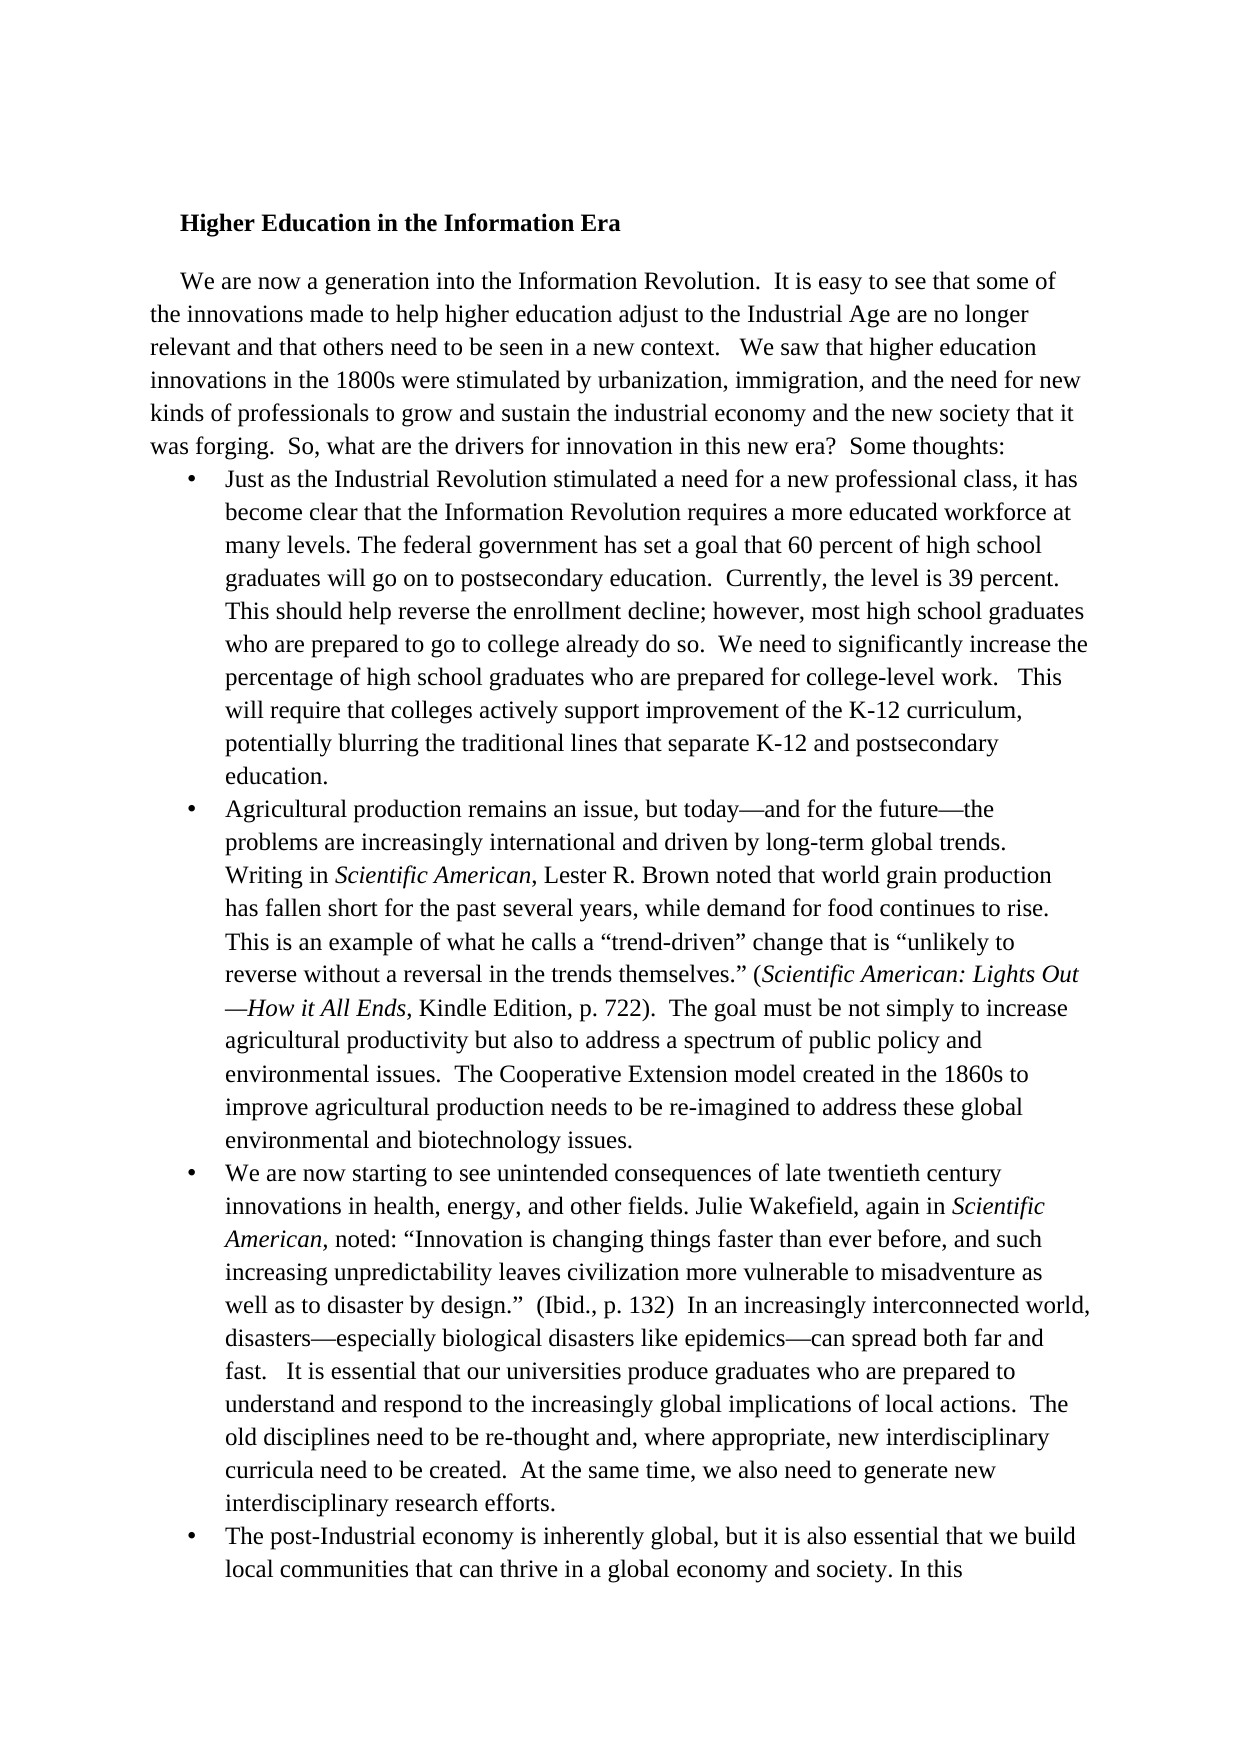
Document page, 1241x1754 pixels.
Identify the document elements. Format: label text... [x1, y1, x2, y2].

list Just as the Industrial Revolution stimulated a need for a new professional class, it has become clear that the Information Revolution requires a more educated workforce at many levels. The federal government has set a goal that 60 percent of high school graduates will go on to postsecondary education. Currently, the level is 39 percent. This should help reverse the enrollment decline; however, most high school graduates who are prepared to go to college already do so. We need to significantly increase the percentage of high school graduates who are prepared for college-level work. This will require that colleges actively support improvement of the K-12 curriculum, potentially blurring the traditional lines that separate K-12 and postsecondary education. [187, 464, 1090, 790]
list Agricultural production remains an issue, but today—and for the future—the problems are increasingly international and driven by long-term global trends. Writing in Scientific American, Lester R. Brown noted that world grain production has fallen short for the past several years, while demand for food continues to rise. This is an example of what he calls a “trend-driven” change that is “unlikely to reverse without a reversal in the trends themselves.” (Scientific American: Lights Out—How it All Ends, Kindle Edition, p. 722). The goal must be not simply to increase agricultural productivity but also to address a spectrum of public policy and environmental issues. The Cooperative Extension model created in the 1860s to improve agricultural production needs to be re-imagined to address these global environmental and biotechnology issues. [187, 794, 1090, 1153]
list The post-Industrial economy is inherently global, but it is also essential that we build local communities that can thrive in a global economy and society. In this [187, 1521, 1090, 1583]
text Higher Education in the Information Era [150, 208, 1090, 237]
list We are now starting to see unintended consequences of late twentieth century innovations in health, energy, and other fields. Julie Wakefield, again in Scientific American, noted: “Innovation is changing things faster than ever before, and such increasing unpredictability leaves civilization more vulnerable to misadventure as well as to disaster by design.” (Ibid., p. 132) In an increasingly interconnected world, disasters—especially biological disasters like epidemics—can spread both far and fast. It is essential that our universities produce graduates who are prepared to understand and respond to the increasingly global implications of local actions. The old disciplines need to be re-thought and, where appropriate, new interdisciplinary curricula need to be created. At the same time, we also need to generate new interdisciplinary research efforts. [187, 1158, 1090, 1517]
text We are now a generation into the Information Revolution. It is easy to see that some of the innovations made to help higher education adjust to the Industrial Age are no longer relevant and that others need to be seen in a new context. We saw that higher education innovations in the 1800s were stimulated by urbanization, immigration, and the need for new kinds of professionals to grow and sustain the industrial economy and the new society that it was forging. So, what are the drivers for innovation in this new era? Some thoughts: [150, 266, 1090, 460]
